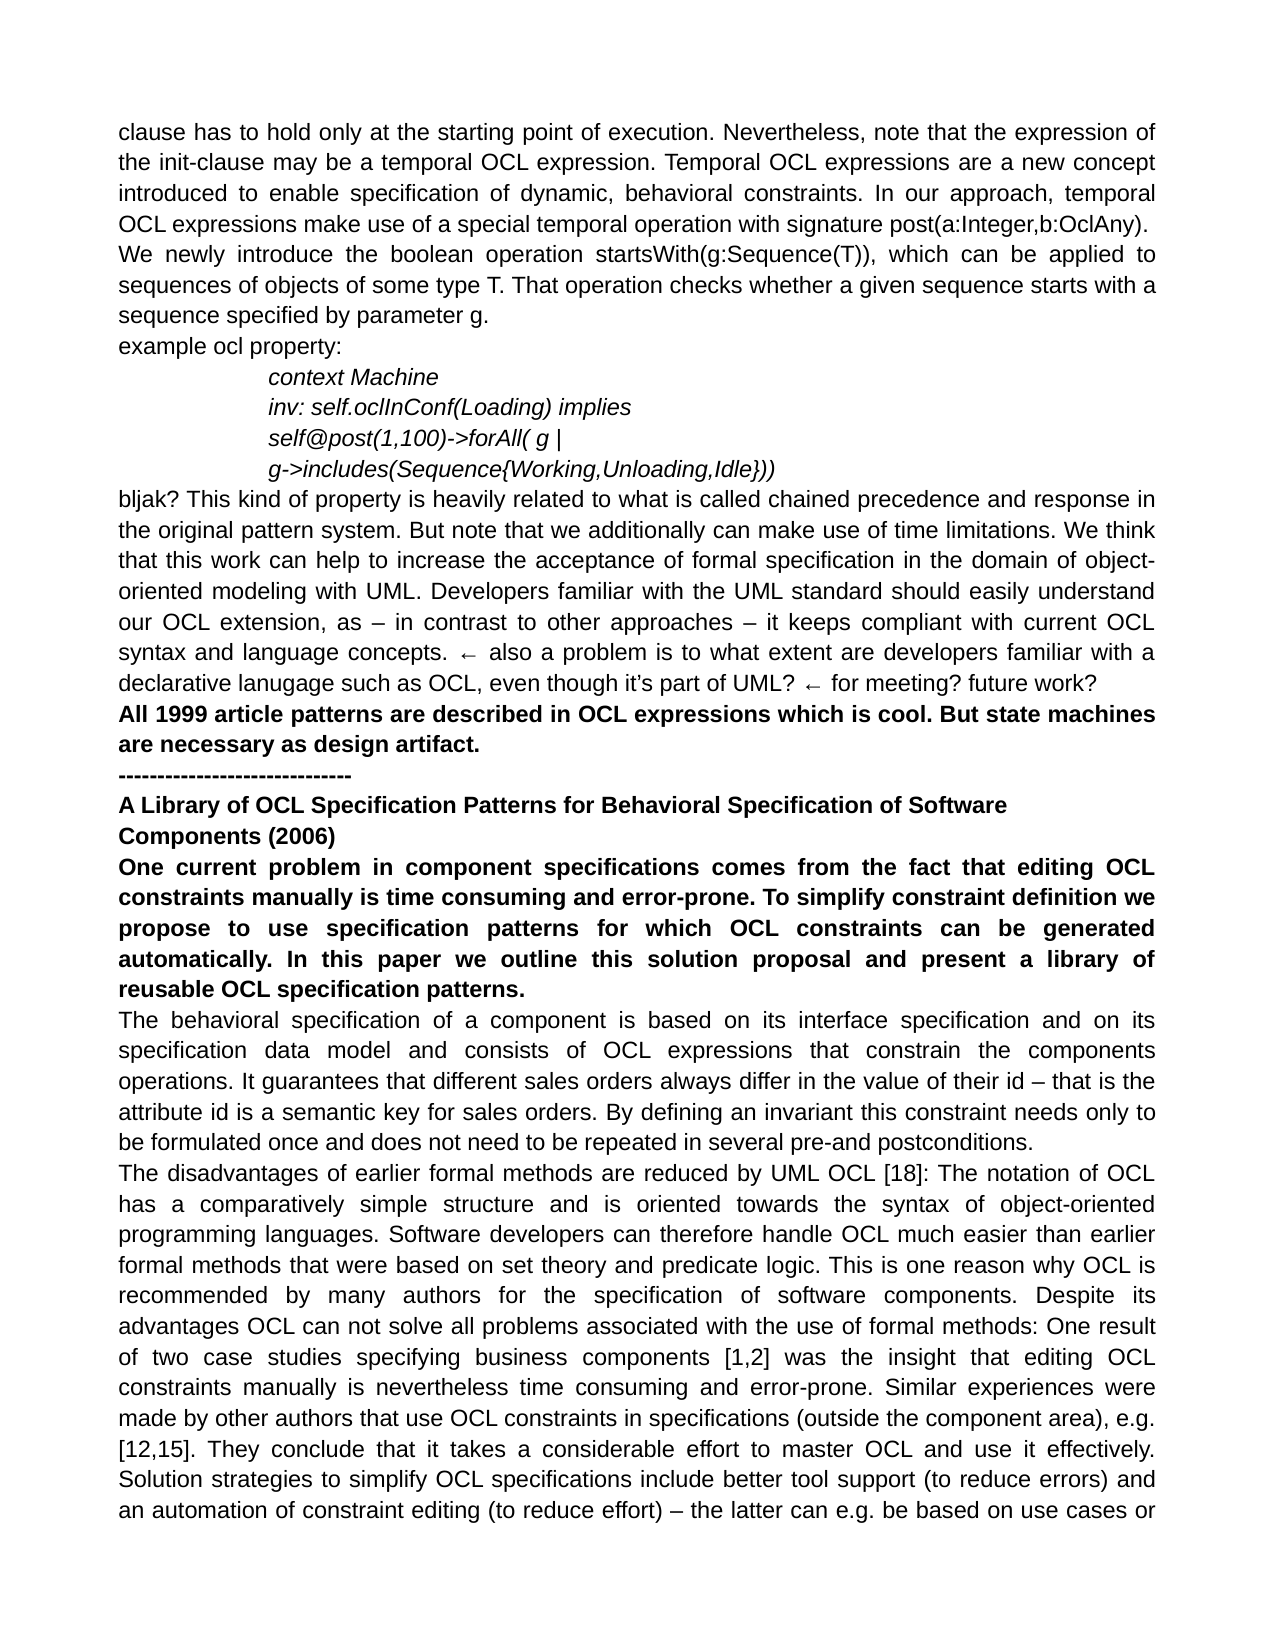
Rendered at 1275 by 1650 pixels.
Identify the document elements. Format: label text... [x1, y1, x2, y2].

text self@post(1,100)->forAll( g | [268, 424, 1157, 451]
text ------------------------------ [118, 761, 1157, 788]
text One current problem in component specifications comes from the fact that editing OCL constraints manually is time consuming and error-prone. To simplify constraint definition we propose to use specification patterns for which OCL constraints can be generated automatically. In this paper we outline this solution proposal and present a library of reusable OCL specification patterns. [118, 853, 1157, 1002]
text context Machine [268, 363, 1157, 390]
text The disadvantages of earlier formal methods are reduced by UML OCL [18]: The notation of OCL has a comparatively simple structure and is oriented towards the syntax of object-oriented programming languages. Software developers can therefore handle OCL much easier than earlier formal methods that were based on set theory and predicate logic. This is one reason why OCL is recommended by many authors for the specification of software components. Despite its advantages OCL can not solve all problems associated with the use of formal methods: One result of two case studies specifying business components [1,2] was the insight that editing OCL constraints manually is nevertheless time consuming and error-prone. Similar experiences were made by other authors that use OCL constraints in specifications (outside the component area), e.g. [12,15]. They conclude that it takes a considerable effort to master OCL and use it effectively. Solution strategies to simplify OCL specifications include better tool support (to reduce errors) and an automation of constraint editing (to reduce effort) – the latter can e.g. be based on use cases or [118, 1159, 1157, 1523]
text The behavioral specification of a component is based on its interface specification and on its specification data model and consists of OCL expressions that constrain the components operations. It guarantees that different sales orders always differ in the value of their id – that is the attribute id is a semantic key for sales orders. By defining an invariant this constraint needs only to be formulated once and does not need to be repeated in several pre-and postconditions. [118, 1006, 1157, 1156]
text g->includes(Sequence{Working,Unloading,Idle})) [268, 455, 1157, 482]
text We newly introduce the boolean operation startsWith(g:Sequence(T)), which can be applied to sequences of objects of some type T. That operation checks whether a given sequence starts with a sequence specified by parameter g. [118, 241, 1157, 329]
text example ocl property: [118, 332, 1157, 359]
text A Library of OCL Specification Patterns for Behavioral Specification of Software Components (2006) [118, 792, 1157, 849]
text All 1999 article patterns are described in OCL expressions which is cool. But state machines are necessary as design artifact. [118, 700, 1157, 757]
text inv: self.oclInConf(Loading) implies [268, 394, 1157, 421]
text bljak? This kind of property is heavily related to what is called chained precedence and response in the original pattern system. But note that we additionally can make use of time limitations. We think that this work can help to increase the acceptance of formal specification in the domain of object-oriented modeling with UML. Developers familiar with the UML standard should easily understand our OCL extension, as – in contrast to other approaches – it keeps compliant with current OCL syntax and language concepts. ← also a problem is to what extent are developers familiar with a declarative lanugage such as OCL, even though it’s part of UML? ← for meeting? future work? [118, 486, 1157, 696]
text clause has to hold only at the starting point of execution. Nevertheless, note that the expression of the init-clause may be a temporal OCL expression. Temporal OCL expressions are a new concept introduced to enable specification of dynamic, behavioral constraints. In our approach, temporal OCL expressions make use of a special temporal operation with signature post(a:Integer,b:OclAny). [118, 118, 1157, 237]
